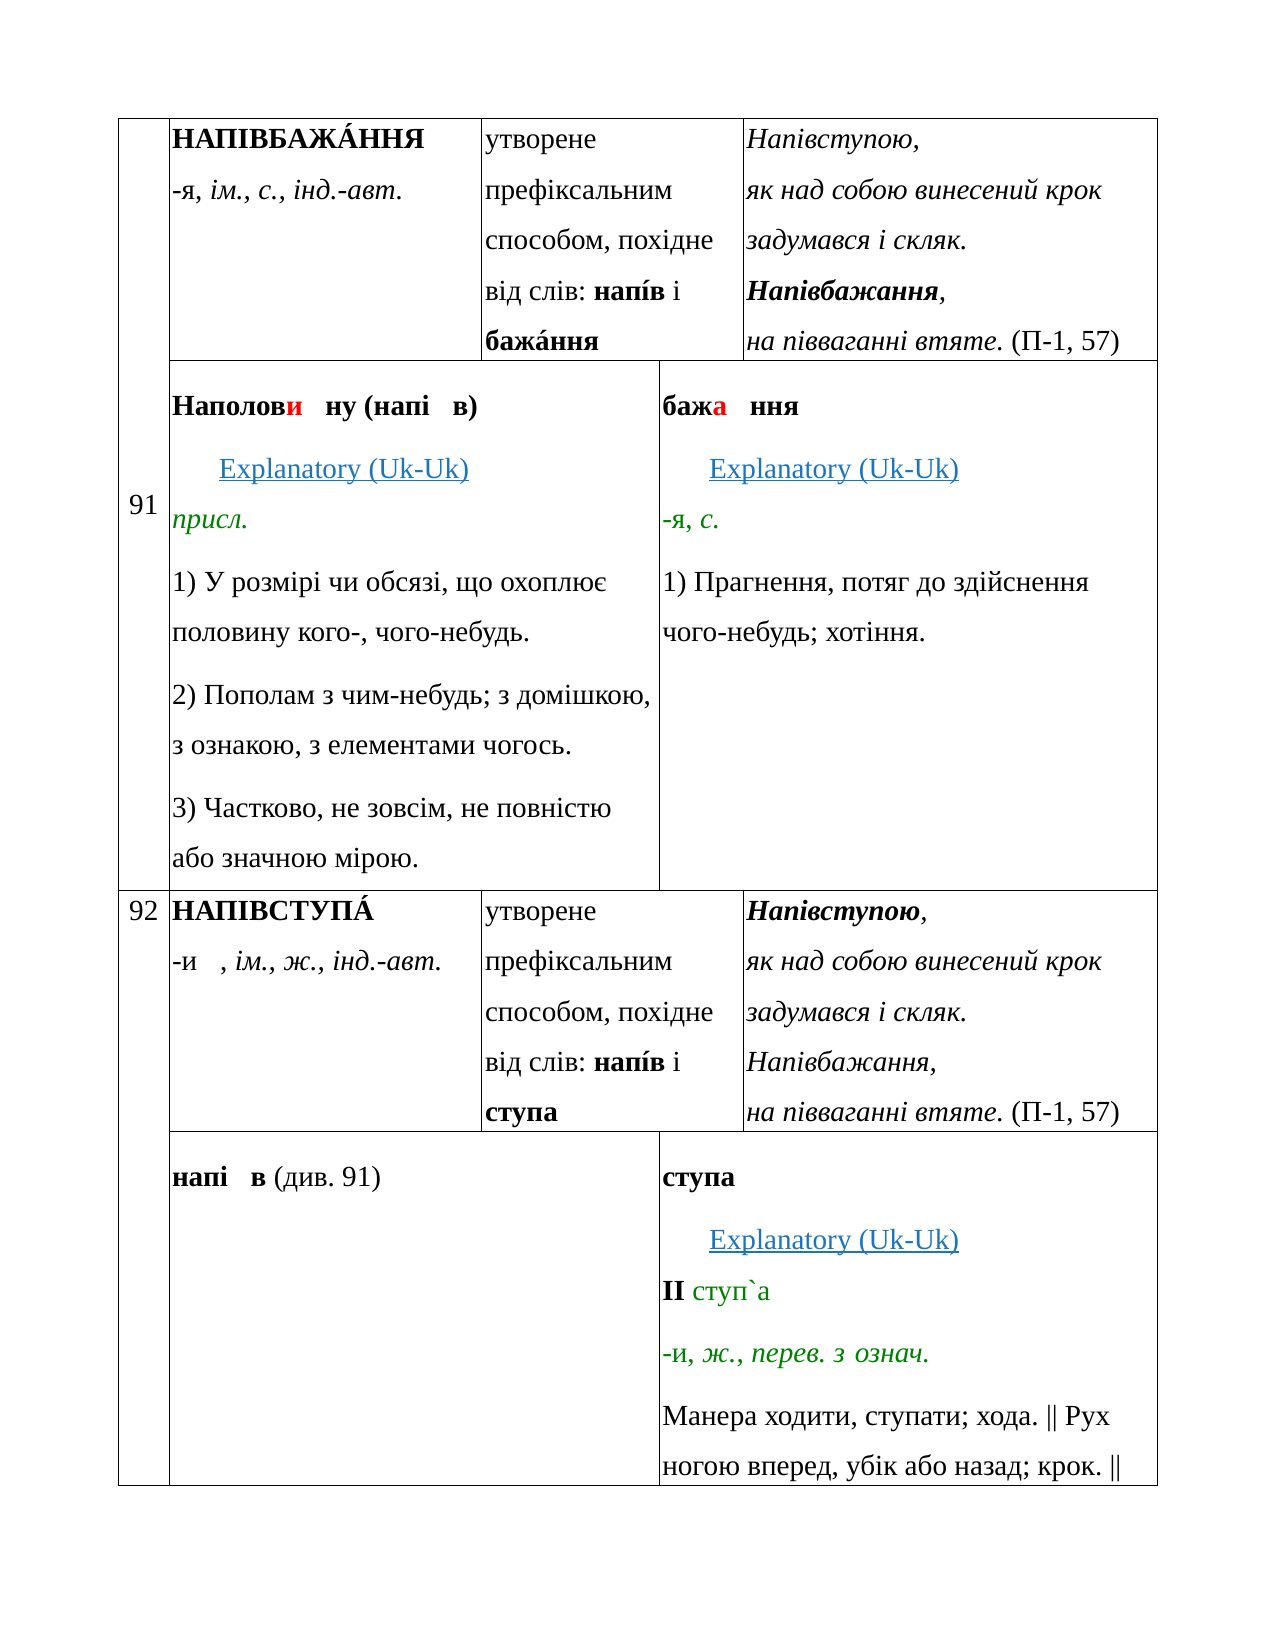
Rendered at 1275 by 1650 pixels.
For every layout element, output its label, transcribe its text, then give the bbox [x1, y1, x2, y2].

table_cell утворене префіксальним способом, похідне від слів: напíв і бажáння [482, 119, 743, 359]
table_cell бажання Explanatory (Uk-Uk) -я, с. 1) Прагнення, потяг до здійснення чого-небудь; хотіння. [660, 361, 1157, 889]
table_cell утворене префіксальним способом, похідне від слів: напíв і ступа [482, 891, 743, 1131]
table_cell Напівступою, як над собою винесений крок задумався і скляк. Напівбажання, на півваганні втяте. (П‑1, 57) [744, 119, 1157, 359]
table_cell ступа Explanatory (Uk-Uk) II ступ`а -и, ж., перев. з означ. Манера ходити, ступати; хода. || Рух ногою вперед, убік або назад; крок. || [660, 1132, 1157, 1485]
table_cell Напівступá -и, ім., ж., інд.-авт. [170, 891, 481, 1131]
table_cell Напівбажáння -я, ім., с., інд.-авт. [170, 119, 481, 359]
table_cell 91 [119, 119, 169, 889]
table_cell напів (див. 91) [170, 1132, 659, 1485]
table_cell Напівступою, як над собою винесений крок задумався і скляк. Напівбажання, на півваганні втяте. (П‑1, 57) [744, 891, 1157, 1131]
table_cell Наполовину (напів) Explanatory (Uk-Uk) присл. 1) У розмірі чи обсязі, що охоплює половину кого-, чого-небудь. 2) Пополам з чим-небудь; з домішкою, з ознакою, з елементами чогось. 3) Частково, не зовсім, не повністю або значною мірою. [170, 361, 659, 889]
table_cell 92 [119, 891, 169, 1485]
